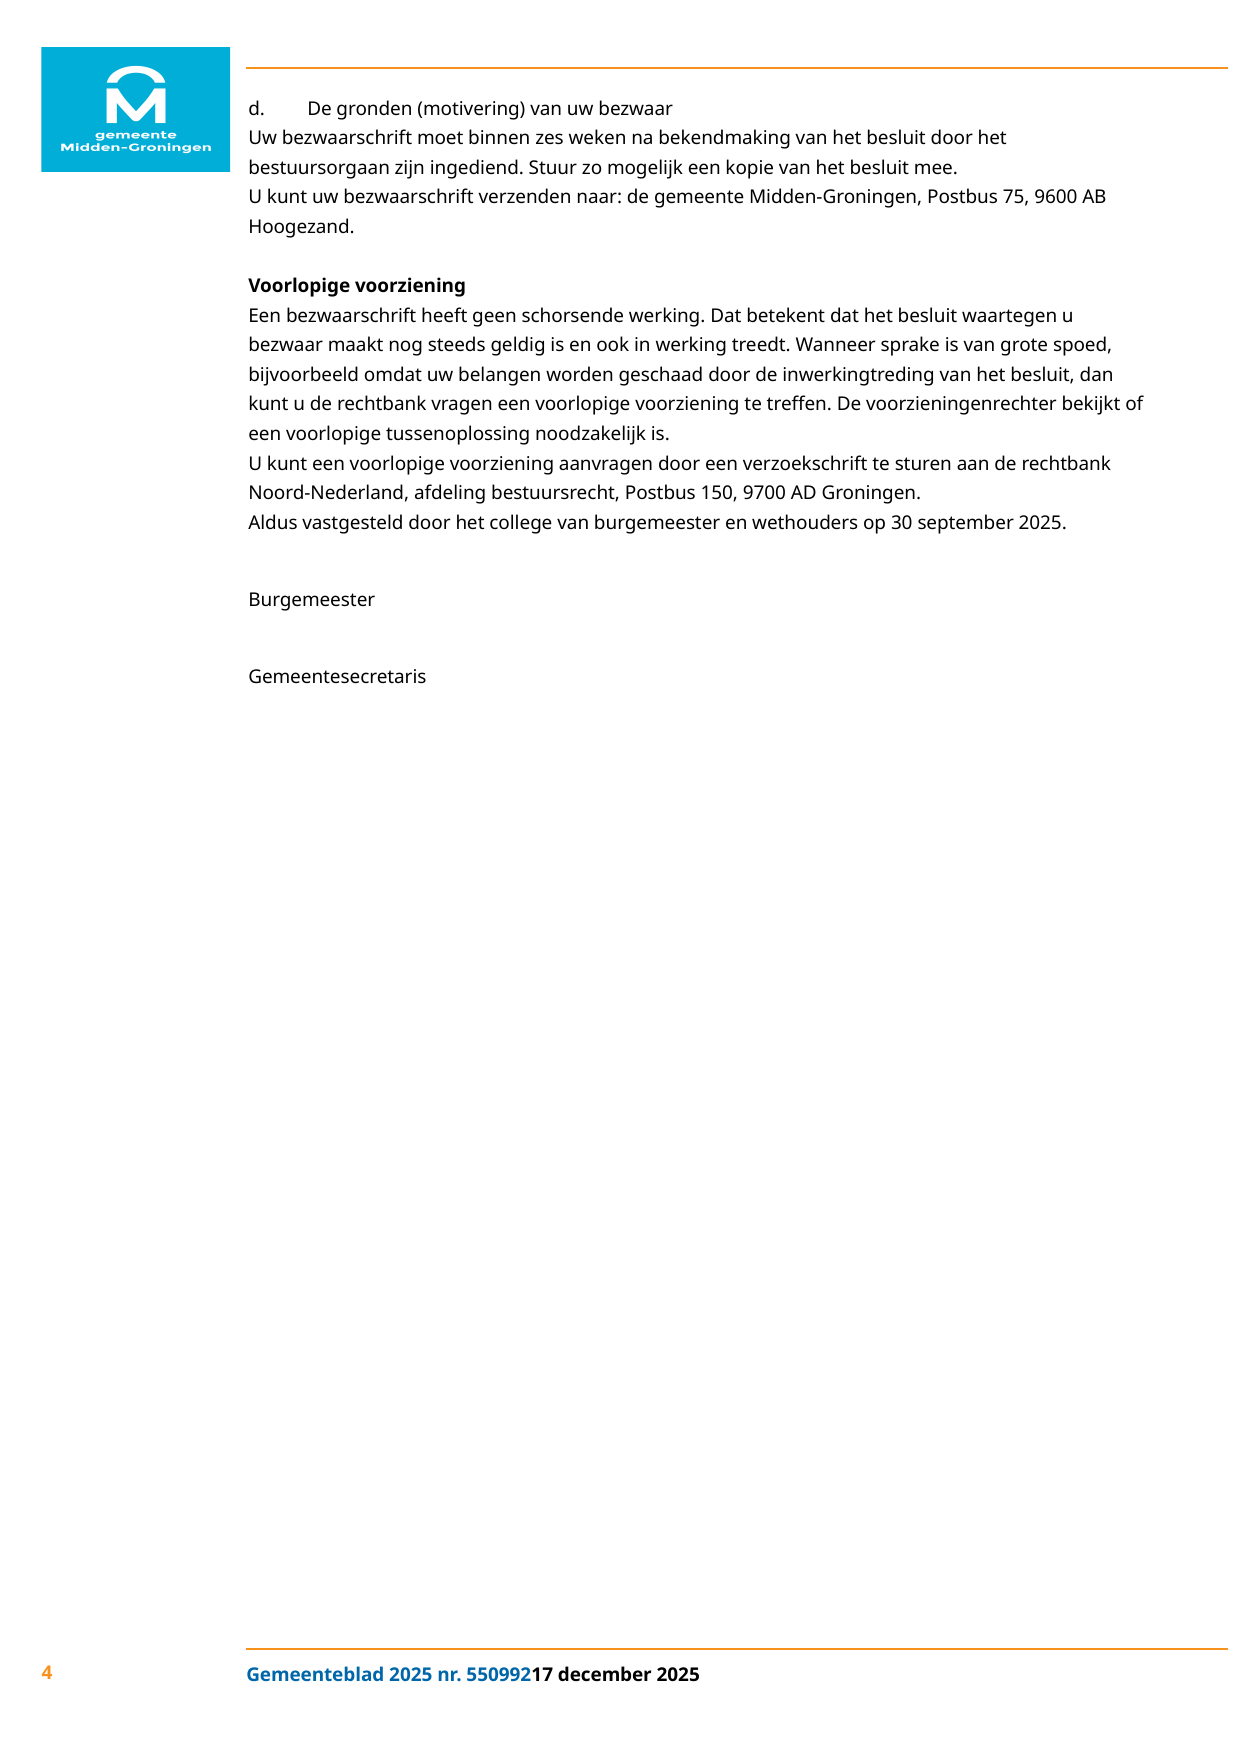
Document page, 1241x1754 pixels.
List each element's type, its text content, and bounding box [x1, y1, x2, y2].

text Aldus vastgesteld door het college van burgemeester en wethouders op 30 september 2025. [248, 509, 1152, 535]
picture [107, 89, 165, 122]
text Voorlopige voorziening [248, 272, 1152, 298]
text U kunt uw bezwaarschrift verzenden naar: de gemeente Midden-Groningen, Postbus 75, 9600 AB Hoogezand. [248, 183, 1152, 239]
picture [184, 146, 190, 153]
text Gemeentesecretaris [248, 663, 1152, 689]
text Burgemeester [248, 586, 1152, 612]
text U kunt een voorlopige voorziening aanvragen door een verzoekschrift te sturen aan de rechtbank Noord-Nederland, afdeling bestuursrecht, Postbus 150, 9700 AD Groningen. [248, 450, 1152, 505]
list De gronden (motivering) van uw bezwaar [248, 95, 1152, 121]
text Een bezwaarschrift heeft geen schorsende werking. Dat betekent dat het besluit waartegen u bezwaar maakt nog steeds geldig is en ook in werking treedt. Wanneer sprake is van grote spoed, bijvoorbeeld omdat uw belangen worden geschaad door de inwerkingtreding van het besluit, dan kunt u de rechtbank vragen een voorlopige voorziening te treffen. De voorzieningenrechter bekijkt of een voorlopige tussenoplossing noodzakelijk is. [248, 302, 1152, 446]
text Uw bezwaarschrift moet binnen zes weken na bekendmaking van het besluit door het bestuursorgaan zijn ingediend. Stuur zo mogelijk een kopie van het besluit mee. [248, 124, 1152, 180]
picture [108, 66, 164, 82]
